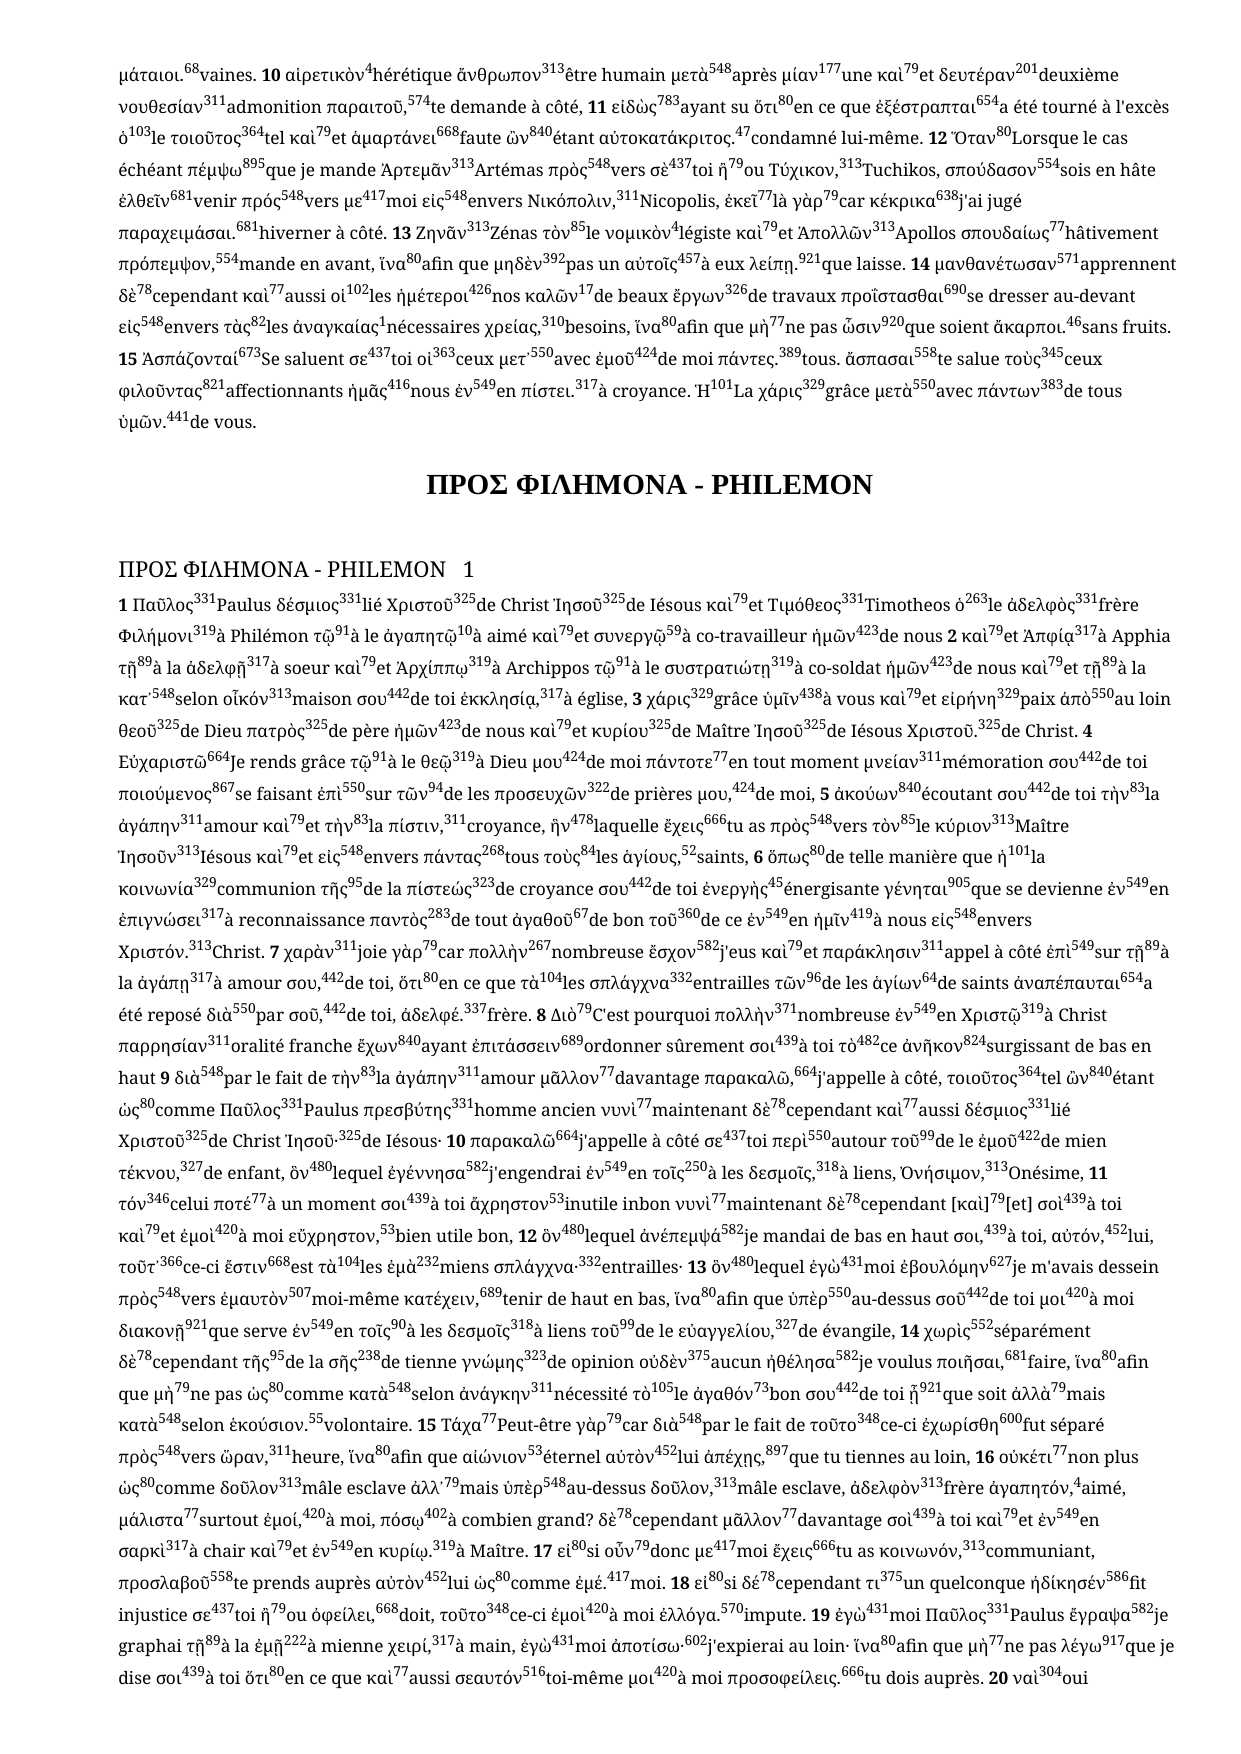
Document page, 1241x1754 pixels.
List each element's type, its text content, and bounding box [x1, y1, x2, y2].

text ΠΡΟΣ ΦΙΛΗΜΟΝΑ - PHILEMON 1 [118, 554, 1181, 584]
subtitle ΠΡΟΣ ΦΙΛΗΜΟΝΑ - PHILEMON [118, 467, 1181, 501]
text 1 Παῦλος331Paulus δέσμιος331lié Χριστοῦ325de Christ Ἰησοῦ325de Iésous καὶ79et Τιμόθεος331Timotheos ὁ263le ἀδελφὸς331frère Φιλήμονι319à Philémon τῷ91à le ἀγαπητῷ10à aimé καὶ79et συνεργῷ59à co-travailleur ἡμῶν423de nous 2 καὶ79et Ἀπφίᾳ317à Apphia τῇ89à la ἀδελφῇ317à soeur καὶ79et Ἀρχίππῳ319à Archippos τῷ91à le συστρατιώτῃ319à co-soldat ἡμῶν423de nous καὶ79et τῇ89à la κατ᾽548selon οἶκόν313maison σου442de toi ἐκκλησίᾳ,317à église, 3 χάρις329grâce ὑμῖν438à vous καὶ79et εἰρήνη329paix ἀπὸ550au loin θεοῦ325de Dieu πατρὸς325de père ἡμῶν423de nous καὶ79et κυρίου325de Maître Ἰησοῦ325de Iésous Χριστοῦ.325de Christ. 4 Εὐχαριστῶ664Je rends grâce τῷ91à le θεῷ319à Dieu μου424de moi πάντοτε77en tout moment μνείαν311mémoration σου442de toi ποιούμενος867se faisant ἐπὶ550sur τῶν94de les προσευχῶν322de prières μου,424de moi, 5 ἀκούων840écoutant σου442de toi τὴν83la ἀγάπην311amour καὶ79et τὴν83la πίστιν,311croyance, ἣν478laquelle ἔχεις666tu as πρὸς548vers τὸν85le κύριον313Maître Ἰησοῦν313Iésous καὶ79et εἰς548envers πάντας268tous τοὺς84les ἁγίους,52saints, 6 ὅπως80de telle manière que ἡ101la κοινωνία329communion τῆς95de la πίστεώς323de croyance σου442de toi ἐνεργὴς45énergisante γένηται905que se devienne ἐν549en ἐπιγνώσει317à reconnaissance παντὸς283de tout ἀγαθοῦ67de bon τοῦ360de ce ἐν549en ἡμῖν419à nous εἰς548envers Χριστόν.313Christ. 7 χαρὰν311joie γὰρ79car πολλὴν267nombreuse ἔσχον582j'eus καὶ79et παράκλησιν311appel à côté ἐπὶ549sur τῇ89à la ἀγάπῃ317à amour σου,442de toi, ὅτι80en ce que τὰ104les σπλάγχνα332entrailles τῶν96de les ἁγίων64de saints ἀναπέπαυται654a été reposé διὰ550par σοῦ,442de toi, ἀδελφέ.337frère. 8 Διὸ79C'est pourquoi πολλὴν371nombreuse ἐν549en Χριστῷ319à Christ παρρησίαν311oralité franche ἔχων840ayant ἐπιτάσσειν689ordonner sûrement σοι439à toi τὸ482ce ἀνῆκον824surgissant de bas en haut 9 διὰ548par le fait de τὴν83la ἀγάπην311amour μᾶλλον77davantage παρακαλῶ,664j'appelle à côté, τοιοῦτος364tel ὢν840étant ὡς80comme Παῦλος331Paulus πρεσβύτης331homme ancien νυνὶ77maintenant δὲ78cependant καὶ77aussi δέσμιος331lié Χριστοῦ325de Christ Ἰησοῦ·325de Iésous· 10 παρακαλῶ664j'appelle à côté σε437toi περὶ550autour τοῦ99de le ἐμοῦ422de mien τέκνου,327de enfant, ὃν480lequel ἐγέννησα582j'engendrai ἐν549en τοῖς250à les δεσμοῖς,318à liens, Ὀνήσιμον,313Onésime, 11 τόν346celui ποτέ77à un moment σοι439à toi ἄχρηστον53inutile inbon νυνὶ77maintenant δὲ78cependant [καὶ]79[et] σοὶ439à toi καὶ79et ἐμοὶ420à moi εὔχρηστον,53bien utile bon, 12 ὃν480lequel ἀνέπεμψά582je mandai de bas en haut σοι,439à toi, αὐτόν,452lui, τοῦτ᾽366ce-ci ἔστιν668est τὰ104les ἐμὰ232miens σπλάγχνα·332entrailles· 13 ὃν480lequel ἐγὼ431moi ἐβουλόμην627je m'avais dessein πρὸς548vers ἐμαυτὸν507moi-même κατέχειν,689tenir de haut en bas, ἵνα80afin que ὑπὲρ550au-dessus σοῦ442de toi μοι420à moi διακονῇ921que serve ἐν549en τοῖς90à les δεσμοῖς318à liens τοῦ99de le εὐαγγελίου,327de évangile, 14 χωρὶς552séparément δὲ78cependant τῆς95de la σῆς238de tienne γνώμης323de opinion οὐδὲν375aucun ἠθέλησα582je voulus ποιῆσαι,681faire, ἵνα80afin que μὴ79ne pas ὡς80comme κατὰ548selon ἀνάγκην311nécessité τὸ105le ἀγαθόν73bon σου442de toi ᾖ921que soit ἀλλὰ79mais κατὰ548selon ἑκούσιον.55volontaire. 15 Τάχα77Peut-être γὰρ79car διὰ548par le fait de τοῦτο348ce-ci ἐχωρίσθη600fut séparé πρὸς548vers ὥραν,311heure, ἵνα80afin que αἰώνιον53éternel αὐτὸν452lui ἀπέχῃς,897que tu tiennes au loin, 16 οὐκέτι77non plus ὡς80comme δοῦλον313mâle esclave ἀλλ᾽79mais ὑπὲρ548au-dessus δοῦλον,313mâle esclave, ἀδελφὸν313frère ἀγαπητόν,4aimé, μάλιστα77surtout ἐμοί,420à moi, πόσῳ402à combien grand? δὲ78cependant μᾶλλον77davantage σοὶ439à toi καὶ79et ἐν549en σαρκὶ317à chair καὶ79et ἐν549en κυρίῳ.319à Maître. 17 εἰ80si οὖν79donc με417moi ἔχεις666tu as κοινωνόν,313communiant, προσλαβοῦ558te prends auprès αὐτὸν452lui ὡς80comme ἐμέ.417moi. 18 εἰ80si δέ78cependant τι375un quelconque ἠδίκησέν586fit injustice σε437toi ἢ79ou ὀφείλει,668doit, τοῦτο348ce-ci ἐμοὶ420à moi ἐλλόγα.570impute. 19 ἐγὼ431moi Παῦλος331Paulus ἔγραψα582je graphai τῇ89à la ἐμῇ222à mienne χειρί,317à main, ἐγὼ431moi ἀποτίσω·602j'expierai au loin· ἵνα80afin que μὴ77ne pas λέγω917que je dise σοι439à toi ὅτι80en ce que καὶ77aussi σεαυτόν516toi-même μοι420à moi προσοφείλεις.666tu dois auprès. 20 ναὶ304oui ἀδελφέ,337frère, ἐγώ431moi σου442de toi ὀναίμην695que je me jouisse ἐν549en κυρίῳ·319à Maître· ἀνάπαυσόν554repose μου424de moi τὰ86les σπλάγχνα314entrailles ἐν549en Χριστῷ.319à Christ. 21 Πεποιθὼς783Ayant persuadé τῇ89à la ὑπακοῇ317à écoute soumise σου442de toi ἔγραψά582je graphai σοι,439à toi, εἰδὼς783ayant su ὅτι80en ce que καὶ77aussi ὑπὲρ548au-dessus ἃ481lesquels λέγω664je dis ποιήσεις.604tu feras. 22 ἅμα77simultanément δὲ78cependant καὶ77aussi ἑτοίμαζέ570prépare μοι420à moi ξενίαν·311étrangeté· ἐλπίζω664j'espère γὰρ79car ὅτι80en ce que διὰ550par τῶν94de les προσευχῶν322de prières ὑμῶν441de vous χαρισθήσομαι615je serai fait grâce ὑμῖν.438à vous. 23 Ἀσπάζεταί674Se salue σε437toi Ἐπαφρᾶς331Épaphras ὁ103le συναιχμάλωτός331co-captif μου424de moi ἐν549en Χριστῷ319à Christ Ἰησοῦ,319à Iésous, 24 Μᾶρκος,331Markos, Ἀρίσταρχος,331Aristarque, Δημᾶς,331Démas, Λουκᾶς,331Loukas, οἱ102les συνεργοί70co-travailleurs μου.424de moi. 25 Ἡ101La χάρις329grâce τοῦ97de le κυρίου325de Maître ἡμῶν423de nous Ἰησοῦ325de Iésous Χριστοῦ325de Christ μετὰ550avec τοῦ99de le πνεύματος327de souffle ὑμῶν.441de vous. ἀμήν.304amen. [118, 589, 1181, 1689]
text 1 Ὑπομίμνῃσκε570Remémore le dessous αὐτοὺς451eux ἀρχαῖς316à origines ἐξουσίαις316à autorités ὑποτάσσεσθαι,690se subordonner, πειθαρχεῖν,689obéir à l'autorité, πρὸς548vers πᾶν271tout ἔργον315travail ἀγαθὸν6bon ἑτοίμους31prêts εἶναι,689être, 2 μηδένα373pas un βλασφημεῖν,689blasphémer, ἀμάχους31non batailleurs εἶναι,689être, ἐπιεικεῖς,31modérés, πᾶσαν267toute ἐνδεικνυμένους848se montrants dedans πραΰτητα311douceur πρὸς548vers πάντας268tous ἀνθρώπους.312êtres humains. 3 Ἦμεν620Nous étions γάρ79car ποτε77à un moment καὶ77aussi ἡμεῖς430nous ἀνόητοι,70inintelligents, ἀπειθεῖς,70désobéissants, πλανώμενοι,890étants égarés, δουλεύοντες839étants esclaves ἐπιθυμίαις316à désirs en fureurs καὶ79et ἡδοναῖς316à plaisirs ποικίλαις,7à diverses, ἐν549en κακίᾳ317à malice καὶ79et φθόνῳ319à envie διάγοντες,839menants en séparant, στυγητοί,70haïs, μισοῦντες839haïssants ἀλλήλους.501les uns les autres. 4 ὅτε80lorsque δὲ78cependant ἡ101la χρηστότης329utilité bonté καὶ79et ἡ101la φιλανθρωπία329amitié de l'humain ἐπεφάνη600fut brillé sur τοῦ97de le σωτῆρος325de sauveur ἡμῶν423de nous θεοῦ,325de Dieu, 5 οὐκ77non ἐξ550hors ἔργων326de travaux τῶν359de ces ἐν549en δικαιοσύνῃ317à justice ἃ481lesquels ἐποιήσαμεν581nous fîmes ἡμεῖς430nous ἀλλὰ79mais κατὰ548selon τὸ87le αὐτοῦ464de lui ἔλεος315miséricorde ἔσωσεν586sauva ἡμᾶς416nous διὰ550par λουτροῦ327de bain παλιγγενεσίας323de régénération καὶ79et ἀνακαινώσεως323de rénovation de bas en haut πνεύματος327de souffle ἁγίου,18de saint, 6 οὗ494de lequel ἐξέχεεν586déversa ἐφ᾽548sur ἡμᾶς416nous πλουσίως77richement διὰ550par Ἰησοῦ325de Iésous Χριστοῦ325de Christ τοῦ97de le σωτῆρος325de sauveur ἡμῶν,423de nous, 7 ἵνα80afin que δικαιωθέντες759ayants étés justifiés τῇ89à la ἐκείνου358de celui-là χάριτι317à grâce κληρονόμοι330héritiers γενηθῶμεν906que nous soyons devenu κατ᾽548selon ἐλπίδα311espérance ζωῆς323de vie αἰωνίου.14de éternelle. 8 Πιστὸς47Croyable ὁ103le λόγος·331discours· καὶ79et περὶ550autour τούτων359de ces-ci βούλομαί670je m'ai dessein σε437toi διαβεβαιοῦσθαι,690se affirmer au travers, ἵνα80afin que φροντίζωσιν920que réfléchissent καλῶν17de beaux ἔργων326de travaux προΐστασθαι690se dresser au-devant οἱ363ceux πεπιστευκότες782ayants crus θεῷ·319à Dieu· ταῦτά365ces-ci ἐστιν668est καλὰ48beaux καὶ79et ὠφέλιμα48profitables τοῖς90à les ἀνθρώποις.318à êtres humains. 9 μωρὰς1folles δὲ78cependant ζητήσεις310recherches καὶ79et γενεαλογίας310généalogies καὶ79et ἔρεις310discordes καὶ79et μάχας310batailles νομικὰς1légistes περιΐστασο·574te dresse autour· εἰσὶν667sont γὰρ79car ἀνωφελεῖς68improfitables καὶ79et μάταιοι.68vaines. 10 αἱρετικὸν4hérétique ἄνθρωπον313être humain μετὰ548après μίαν177une καὶ79et δευτέραν201deuxième νουθεσίαν311admonition παραιτοῦ,574te demande à côté, 11 εἰδὼς783ayant su ὅτι80en ce que ἐξέστραπται654a été tourné à l'excès ὁ103le τοιοῦτος364tel καὶ79et ἁμαρτάνει668faute ὢν840étant αὐτοκατάκριτος.47condamné lui-même. 12 Ὅταν80Lorsque le cas échéant πέμψω895que je mande Ἀρτεμᾶν313Artémas πρὸς548vers σὲ437toi ἢ79ou Τύχικον,313Tuchikos, σπούδασον554sois en hâte ἐλθεῖν681venir πρός548vers με417moi εἰς548envers Νικόπολιν,311Nicopolis, ἐκεῖ77là γὰρ79car κέκρικα638j'ai jugé παραχειμάσαι.681hiverner à côté. 13 Ζηνᾶν313Zénas τὸν85le νομικὸν4légiste καὶ79et Ἀπολλῶν313Apollos σπουδαίως77hâtivement πρόπεμψον,554mande en avant, ἵνα80afin que μηδὲν392pas un αὐτοῖς457à eux λείπῃ.921que laisse. 14 μανθανέτωσαν571apprennent δὲ78cependant καὶ77aussi οἱ102les ἡμέτεροι426nos καλῶν17de beaux ἔργων326de travaux προΐστασθαι690se dresser au-devant εἰς548envers τὰς82les ἀναγκαίας1nécessaires χρείας,310besoins, ἵνα80afin que μὴ77ne pas ὦσιν920que soient ἄκαρποι.46sans fruits. 15 Ἀσπάζονταί673Se saluent σε437toi οἱ363ceux μετ᾽550avec ἐμοῦ424de moi πάντες.389tous. ἄσπασαι558te salue τοὺς345ceux φιλοῦντας821affectionnants ἡμᾶς416nous ἐν549en πίστει.317à croyance. Ἡ101La χάρις329grâce μετὰ550avec πάντων383de tous ὑμῶν.441de vous. [118, 59, 1181, 434]
